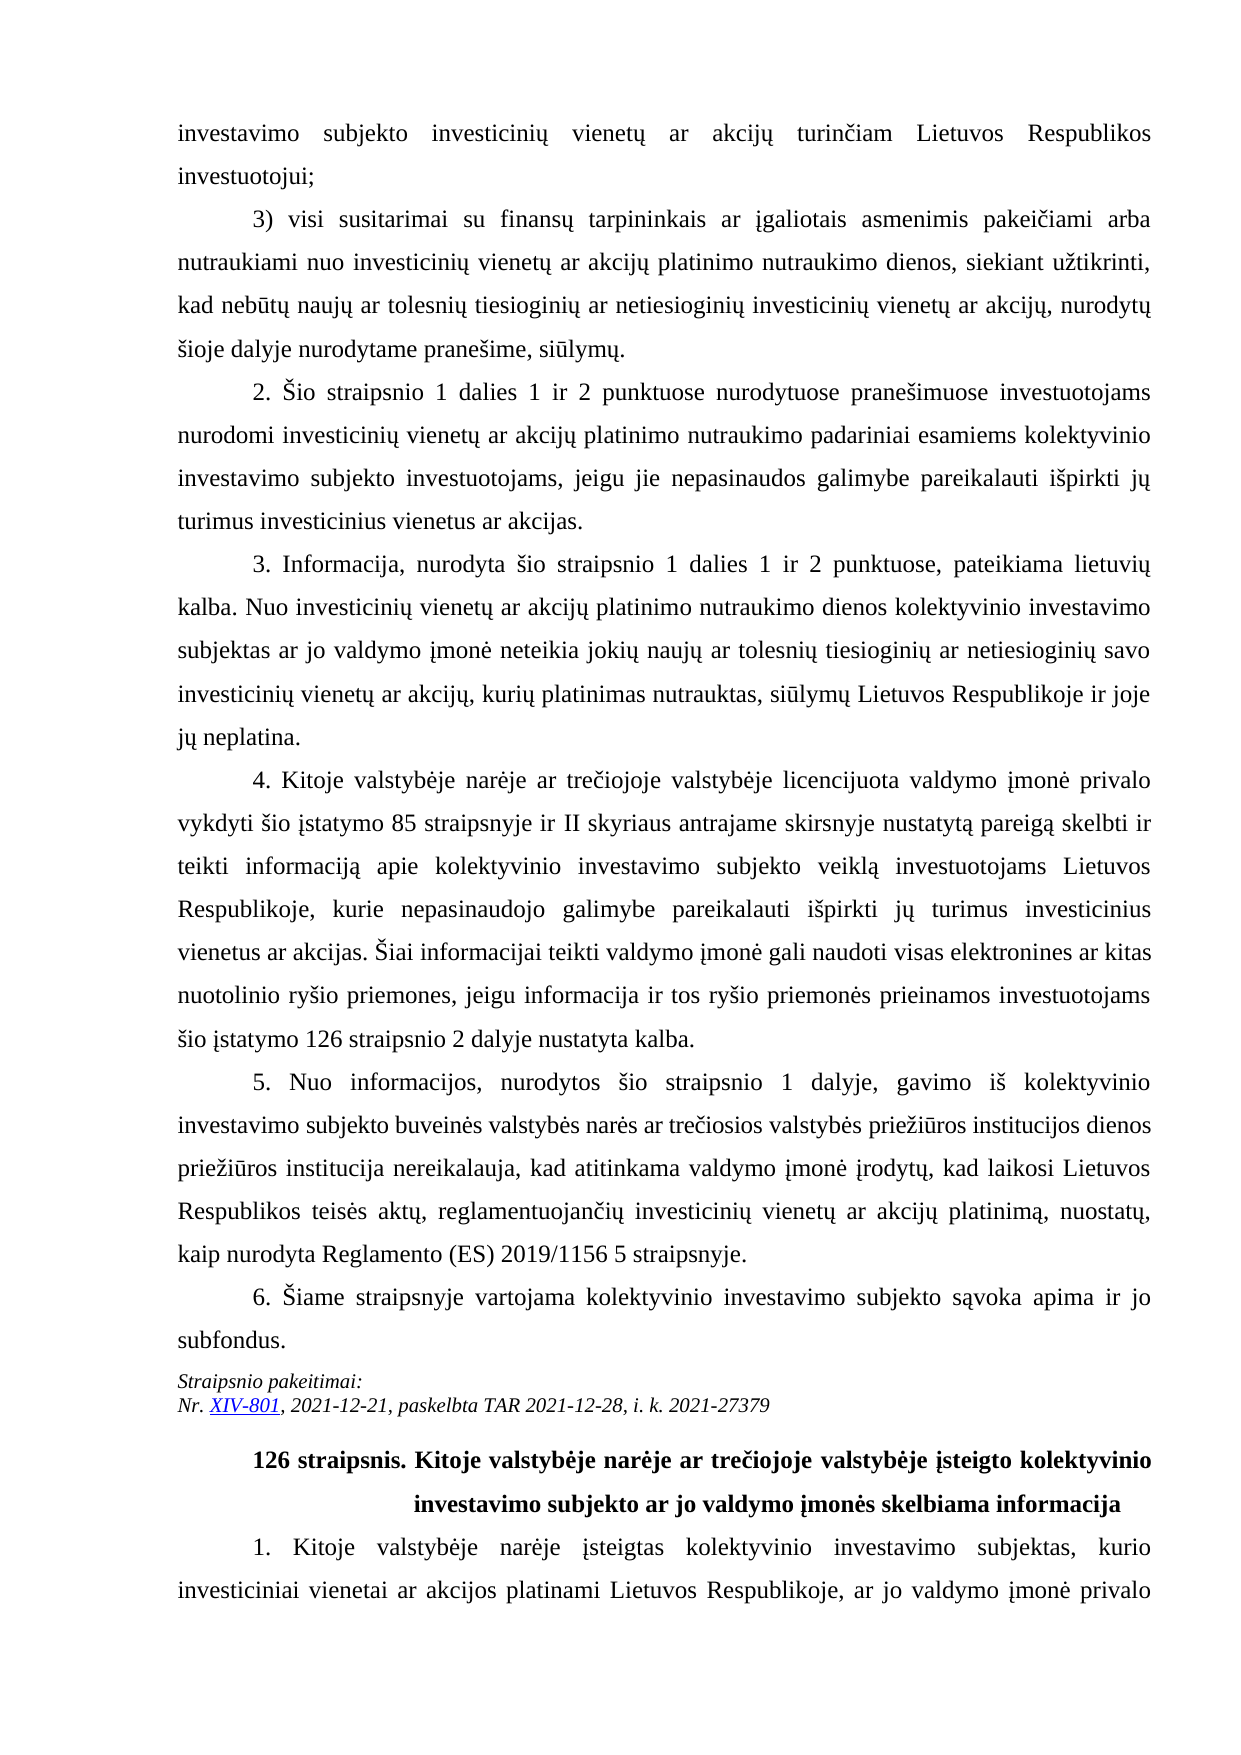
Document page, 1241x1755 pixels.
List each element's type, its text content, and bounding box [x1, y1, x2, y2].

text Nr. XIV-801, 2021-12-21, paskelbta TAR 2021-12-28, i. k. 2021-27379 [177, 1393, 1152, 1417]
text investavimo subjekto investicinių vienetų ar akcijų turinčiam Lietuvos Respublikos investuotojui; [177, 118, 1152, 190]
text 1. Kitoje valstybėje narėje įsteigtas kolektyvinio investavimo subjektas, kurio investiciniai vienetai ar akcijos platinami Lietuvos Respublikoje, ar jo valdymo įmonė privalo [177, 1532, 1152, 1604]
text 6. Šiame straipsnyje vartojama kolektyvinio investavimo subjekto sąvoka apima ir jo subfondus. [177, 1282, 1152, 1354]
text 4. Kitoje valstybėje narėje ar trečiojoje valstybėje licencijuota valdymo įmonė privalo vykdyti šio įstatymo 85 straipsnyje ir II skyriaus antrajame skirsnyje nustatytą pareigą skelbti ir teikti informaciją apie kolektyvinio investavimo subjekto veiklą investuotojams Lietuvos Respublikoje, kurie nepasinaudojo galimybe pareikalauti išpirkti jų turimus investicinius vienetus ar akcijas. Šiai informacijai teikti valdymo įmonė gali naudoti visas elektronines ar kitas nuotolinio ryšio priemones, jeigu informacija ir tos ryšio priemonės prieinamos investuotojams šio įstatymo 126 straipsnio 2 dalyje nustatyta kalba. [177, 765, 1152, 1052]
text 3. Informacija, nurodyta šio straipsnio 1 dalies 1 ir 2 punktuose, pateikiama lietuvių kalba. Nuo investicinių vienetų ar akcijų platinimo nutraukimo dienos kolektyvinio investavimo subjektas ar jo valdymo įmonė neteikia jokių naujų ar tolesnių tiesioginių ar netiesioginių savo investicinių vienetų ar akcijų, kurių platinimas nutrauktas, siūlymų Lietuvos Respublikoje ir joje jų neplatina. [177, 549, 1152, 751]
text 3) visi susitarimai su finansų tarpininkais ar įgaliotais asmenimis pakeičiami arba nutraukiami nuo investicinių vienetų ar akcijų platinimo nutraukimo dienos, siekiant užtikrinti, kad nebūtų naujų ar tolesnių tiesioginių ar netiesioginių investicinių vienetų ar akcijų, nurodytų šioje dalyje nurodytame pranešime, siūlymų. [177, 204, 1152, 362]
text 2. Šio straipsnio 1 dalies 1 ir 2 punktuose nurodytuose pranešimuose investuotojams nurodomi investicinių vienetų ar akcijų platinimo nutraukimo padariniai esamiems kolektyvinio investavimo subjekto investuotojams, jeigu jie nepasinaudos galimybe pareikalauti išpirkti jų turimus investicinius vienetus ar akcijas. [177, 377, 1152, 535]
text 126 straipsnis. Kitoje valstybėje narėje ar trečiojoje valstybėje įsteigto kolektyvinio investavimo subjekto ar jo valdymo įmonės skelbiama informacija [252, 1446, 1152, 1517]
text Straipsnio pakeitimai: [177, 1369, 1152, 1393]
text 5. Nuo informacijos, nurodytos šio straipsnio 1 dalyje, gavimo iš kolektyvinio investavimo subjekto buveinės valstybės narės ar trečiosios valstybės priežiūros institucijos dienos priežiūros institucija nereikalauja, kad atitinkama valdymo įmonė įrodytų, kad laikosi Lietuvos Respublikos teisės aktų, reglamentuojančių investicinių vienetų ar akcijų platinimą, nuostatų, kaip nurodyta Reglamento (ES) 2019/1156 5 straipsnyje. [177, 1067, 1152, 1268]
